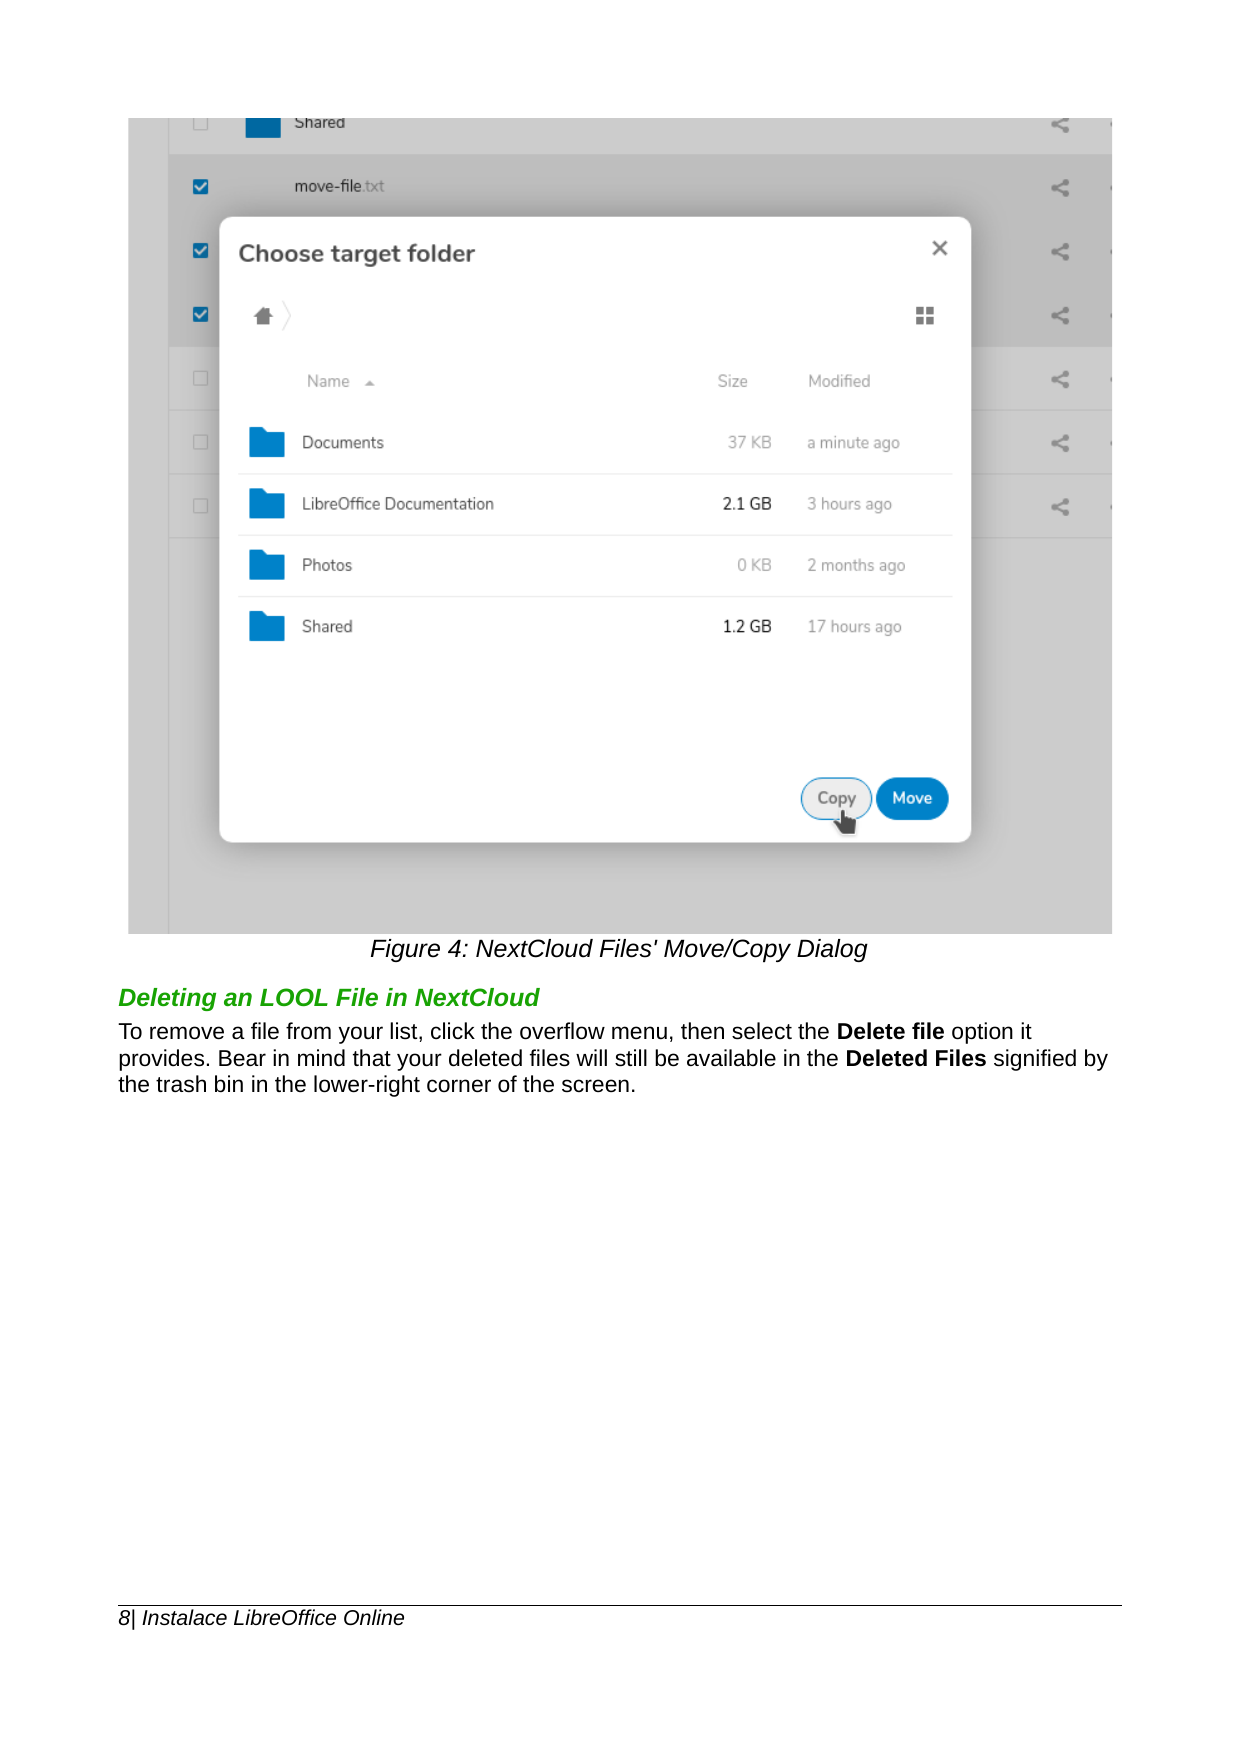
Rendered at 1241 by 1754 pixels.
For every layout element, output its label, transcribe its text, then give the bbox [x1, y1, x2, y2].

subtitle Deleting an LOOL File in NextCloud [118, 983, 1122, 1012]
text To remove a file from your list, click the overflow menu, then select the Delete file option it provides. Bear in mind that your deleted files will still be available in the Deleted Files signified by the trash bin in the lower-right corner of the screen. [118, 1018, 1122, 1097]
picture [128, 118, 1113, 934]
text Figure 4: NextCloud Files' Move/Copy Dialog [118, 934, 1122, 963]
